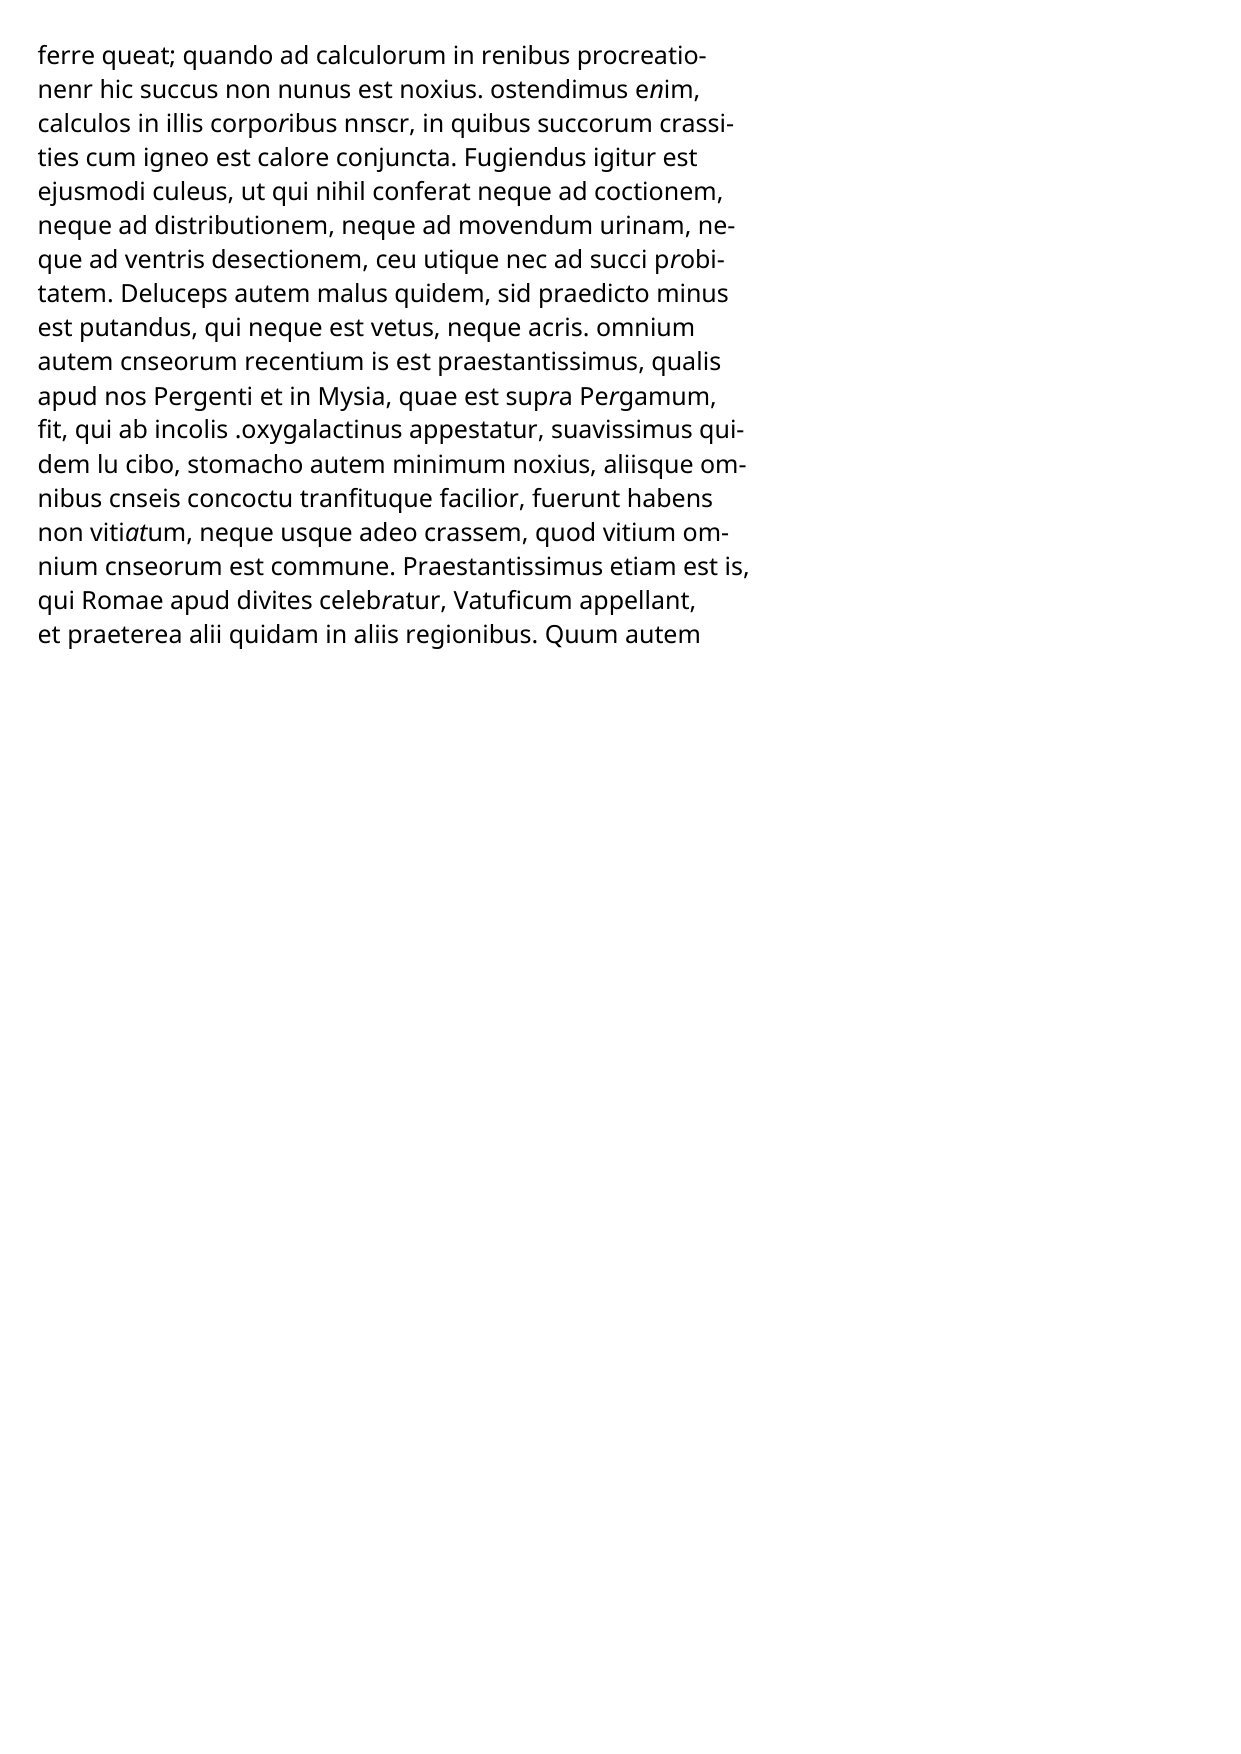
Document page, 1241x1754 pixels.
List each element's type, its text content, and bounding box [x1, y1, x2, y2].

text ferre queat; quando ad calculorum in renibus procreatio- nenr hic succus non nunus est noxius. ostendimus enim, calculos in illis corporibus nnscr, in quibus succorum crassi- ties cum igneo est calore conjuncta. Fugiendus igitur est ejusmodi culeus, ut qui nihil conferat neque ad coctionem, neque ad distributionem, neque ad movendum urinam, ne- que ad ventris desectionem, ceu utique nec ad succi probi- tatem. Deluceps autem malus quidem, sid praedicto minus est putandus, qui neque est vetus, neque acris. omnium autem cnseorum recentium is est praestantissimus, qualis apud nos Pergenti et in Mysia, quae est supra Pergamum, fit, qui ab incolis .oxygalactinus appestatur, suavissimus qui- dem lu cibo, stomacho autem minimum noxius, aliisque om- nibus cnseis concoctu tranfituque facilior, fuerunt habens non vitiatum, neque usque adeo crassem, quod vitium om- nium cnseorum est commune. Praestantissimus etiam est is, qui Romae apud divites celebratur, Vatuficum appellant, et praeterea alii quidam in aliis regionibus. Quum autem [37, 37, 1203, 651]
